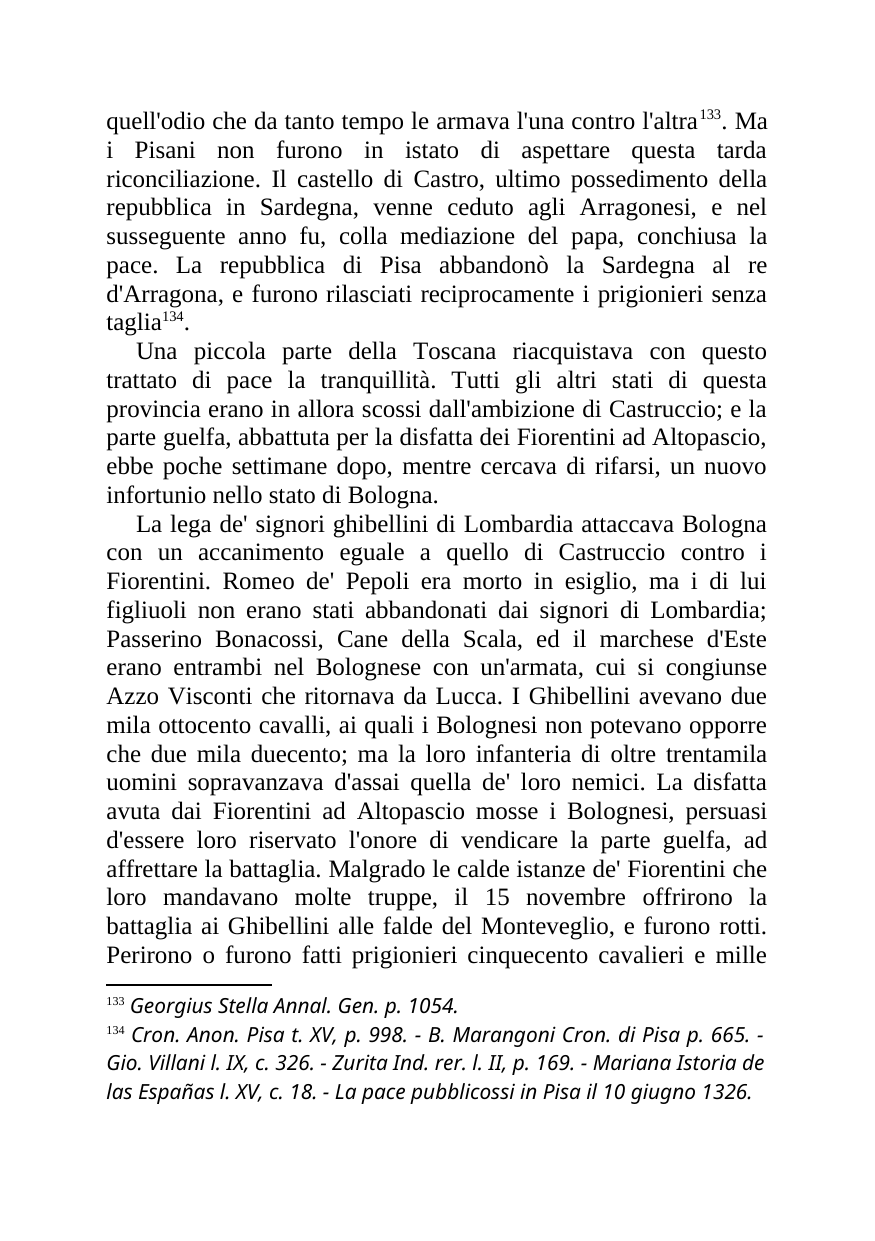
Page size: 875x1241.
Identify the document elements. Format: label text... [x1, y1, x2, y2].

text Una piccola parte della Toscana riacquistava con questo trattato di pace la tranquillità. Tutti gli altri stati di questa provincia erano in allora scossi dall'ambizione di Castruccio; e la parte guelfa, abbattuta per la disfatta dei Fiorentini ad Altopascio, ebbe poche settimane dopo, mentre cercava di rifarsi, un nuovo infortunio nello stato di Bologna. [106, 336, 768, 509]
text quell'odio che da tanto tempo le armava l'una contro l'altra. Ma i Pisani non furono in istato di aspettare questa tarda riconciliazione. Il castello di Castro, ultimo possedimento della repubblica in Sardegna, venne ceduto agli Arragonesi, e nel susseguente anno fu, colla mediazione del papa, conchiusa la pace. La repubblica di Pisa abbandonò la Sardegna al re d'Arragona, e furono rilasciati reciprocamente i prigionieri senza taglia. [106, 106, 768, 336]
text Cron. Anon. Pisa t. XV, p. 998. - B. Marangoni Cron. di Pisa p. 665. - Gio. Villani l. IX, c. 326. - Zurita Ind. rer. l. II, p. 169. - Mariana Istoria de las Españas l. XV, c. 18. - La pace pubblicossi in Pisa il 10 giugno 1326. [106, 1020, 768, 1105]
text La lega de' signori ghibellini di Lombardia attaccava Bologna con un accanimento eguale a quello di Castruccio contro i Fiorentini. Romeo de' Pepoli era morto in esiglio, ma i di lui figliuoli non erano stati abbandonati dai signori di Lombardia; Passerino Bonacossi, Cane della Scala, ed il marchese d'Este erano entrambi nel Bolognese con un'armata, cui si congiunse Azzo Visconti che ritornava da Lucca. I Ghibellini avevano due mila ottocento cavalli, ai quali i Bolognesi non potevano opporre che due mila duecento; ma la loro infanteria di oltre trentamila uomini sopravanzava d'assai quella de' loro nemici. La disfatta avuta dai Fiorentini ad Altopascio mosse i Bolognesi, persuasi d'essere loro riservato l'onore di vendicare la parte guelfa, ad affrettare la battaglia. Malgrado le calde istanze de' Fiorentini che loro mandavano molte truppe, il 15 novembre offrirono la battaglia ai Ghibellini alle falde del Monteveglio, e furono rotti. Perirono o furono fatti prigionieri cinquecento cavalieri e mille [106, 509, 768, 969]
text Georgius Stella Annal. Gen. p. 1054. [106, 991, 768, 1020]
